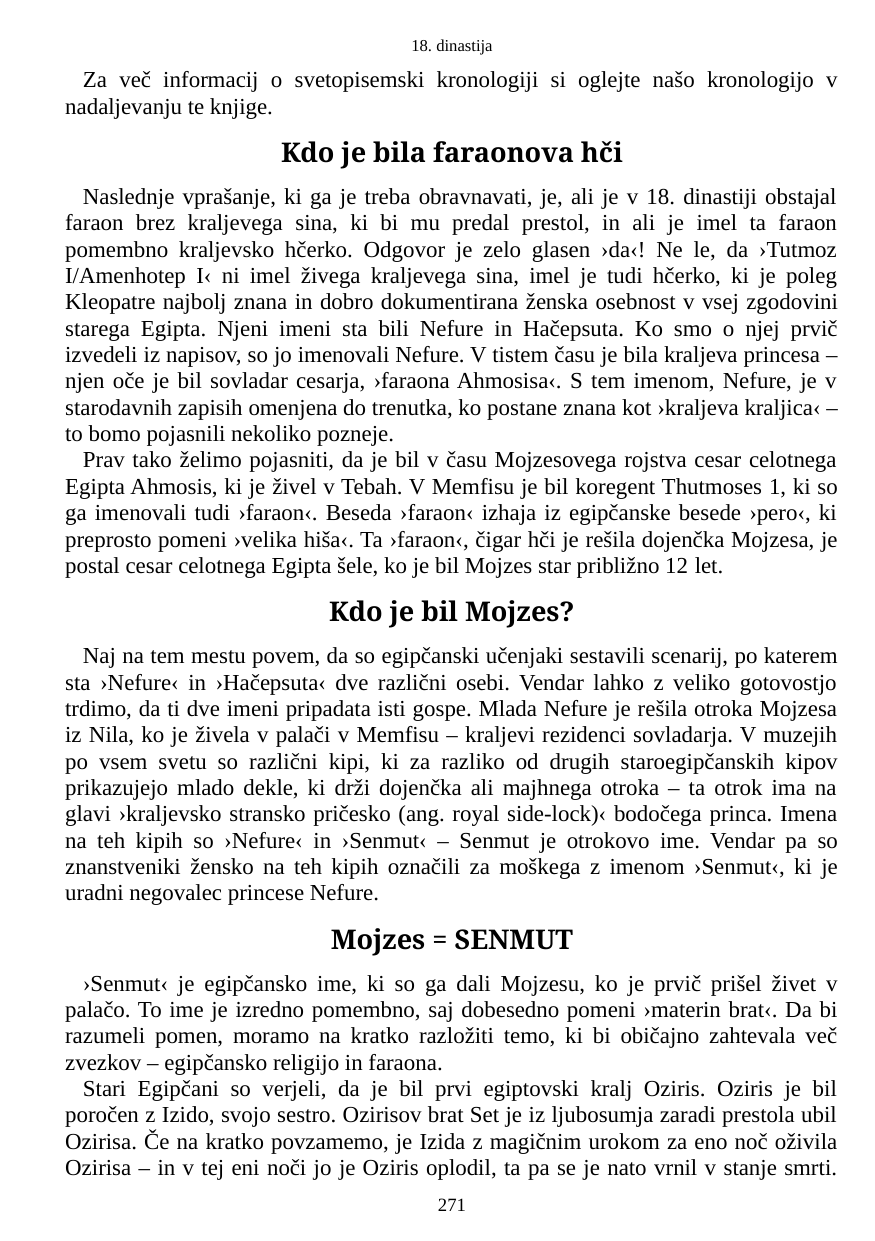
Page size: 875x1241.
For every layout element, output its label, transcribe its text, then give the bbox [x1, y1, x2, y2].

subtitle Mojzes = SENMUT [65, 920, 839, 957]
text Naslednje vprašanje, ki ga je treba obravnavati, je, ali je v 18. dinastiji obstajal faraon brez kraljevega sina, ki bi mu predal prestol, in ali je imel ta faraon pomembno kraljevsko hčerko. Odgovor je zelo glasen ›da‹! Ne le, da ›Tutmoz I/Amenhotep I‹ ni imel živega kraljevega sina, imel je tudi hčerko, ki je poleg Kleopatre najbolj znana in dobro dokumentirana ženska osebnost v vsej zgodovini starega Egipta. Njeni imeni sta bili Nefure in Hačepsuta. Ko smo o njej prvič izvedeli iz napisov, so jo imenovali Nefure. V tistem času je bila kraljeva princesa – njen oče je bil sovladar cesarja, ›faraona Ahmosisa‹. S tem imenom, Nefure, je v starodavnih zapisih omenjena do trenutka, ko postane znana kot ›kraljeva kraljica‹ – to bomo pojasnili nekoliko pozneje. [65, 183, 839, 447]
text Naj na tem mestu povem, da so egipčanski učenjaki sestavili scenarij, po katerem sta ›Nefure‹ in ›Hačepsuta‹ dve različni osebi. Vendar lahko z veliko gotovostjo trdimo, da ti dve imeni pripadata isti gospe. Mlada Nefure je rešila otroka Mojzesa iz Nila, ko je živela v palači v Memfisu – kraljevi rezidenci sovladarja. V muzejih po vsem svetu so različni kipi, ki za razliko od drugih staroegipčanskih kipov prikazujejo mlado dekle, ki drži dojenčka ali majhnega otroka – ta otrok ima na glavi ›kraljevsko stransko pričesko (ang. royal side-lock)‹ bodočega princa. Imena na teh kipih so ›Nefure‹ in ›Senmut‹ – Senmut je otrokovo ime. Vendar pa so znanstveniki žensko na teh kipih označili za moškega z imenom ›Senmut‹, ki je uradni negovalec princese Nefure. [65, 642, 839, 906]
text Za več informacij o svetopisemski kronologiji si oglejte našo kronologijo v nadaljevanju te knjige. [65, 66, 839, 119]
subtitle Kdo je bila faraonova hči [65, 134, 839, 171]
text Prav tako želimo pojasniti, da je bil v času Mojzesovega rojstva cesar celotnega Egipta Ahmosis, ki je živel v Tebah. V Memfisu je bil koregent Thutmoses 1, ki so ga imenovali tudi ›faraon‹. Beseda ›faraon‹ izhaja iz egipčanske besede ›pero‹, ki preprosto pomeni ›velika hiša‹. Ta ›faraon‹, čigar hči je rešila dojenčka Mojzesa, je postal cesar celotnega Egipta šele, ko je bil Mojzes star približno 12 let. [65, 447, 839, 578]
text ›Senmut‹ je egipčansko ime, ki so ga dali Mojzesu, ko je prvič prišel živet v palačo. To ime je izredno pomembno, saj dobesedno pomeni ›materin brat‹. Da bi razumeli pomen, moramo na kratko razložiti temo, ki bi običajno zahtevala več zvezkov – egipčansko religijo in faraona. [65, 970, 839, 1075]
text Stari Egipčani so verjeli, da je bil prvi egiptovski kralj Oziris. Oziris je bil poročen z Izido, svojo sestro. Ozirisov brat Set je iz ljubosumja zaradi prestola ubil Ozirisa. Če na kratko povzamemo, je Izida z magičnim urokom za eno noč oživila Ozirisa – in v tej eni noči jo je Oziris oplodil, ta pa se je nato vrnil v stanje smrti. [65, 1075, 839, 1181]
subtitle Kdo je bil Mojzes? [65, 593, 839, 630]
